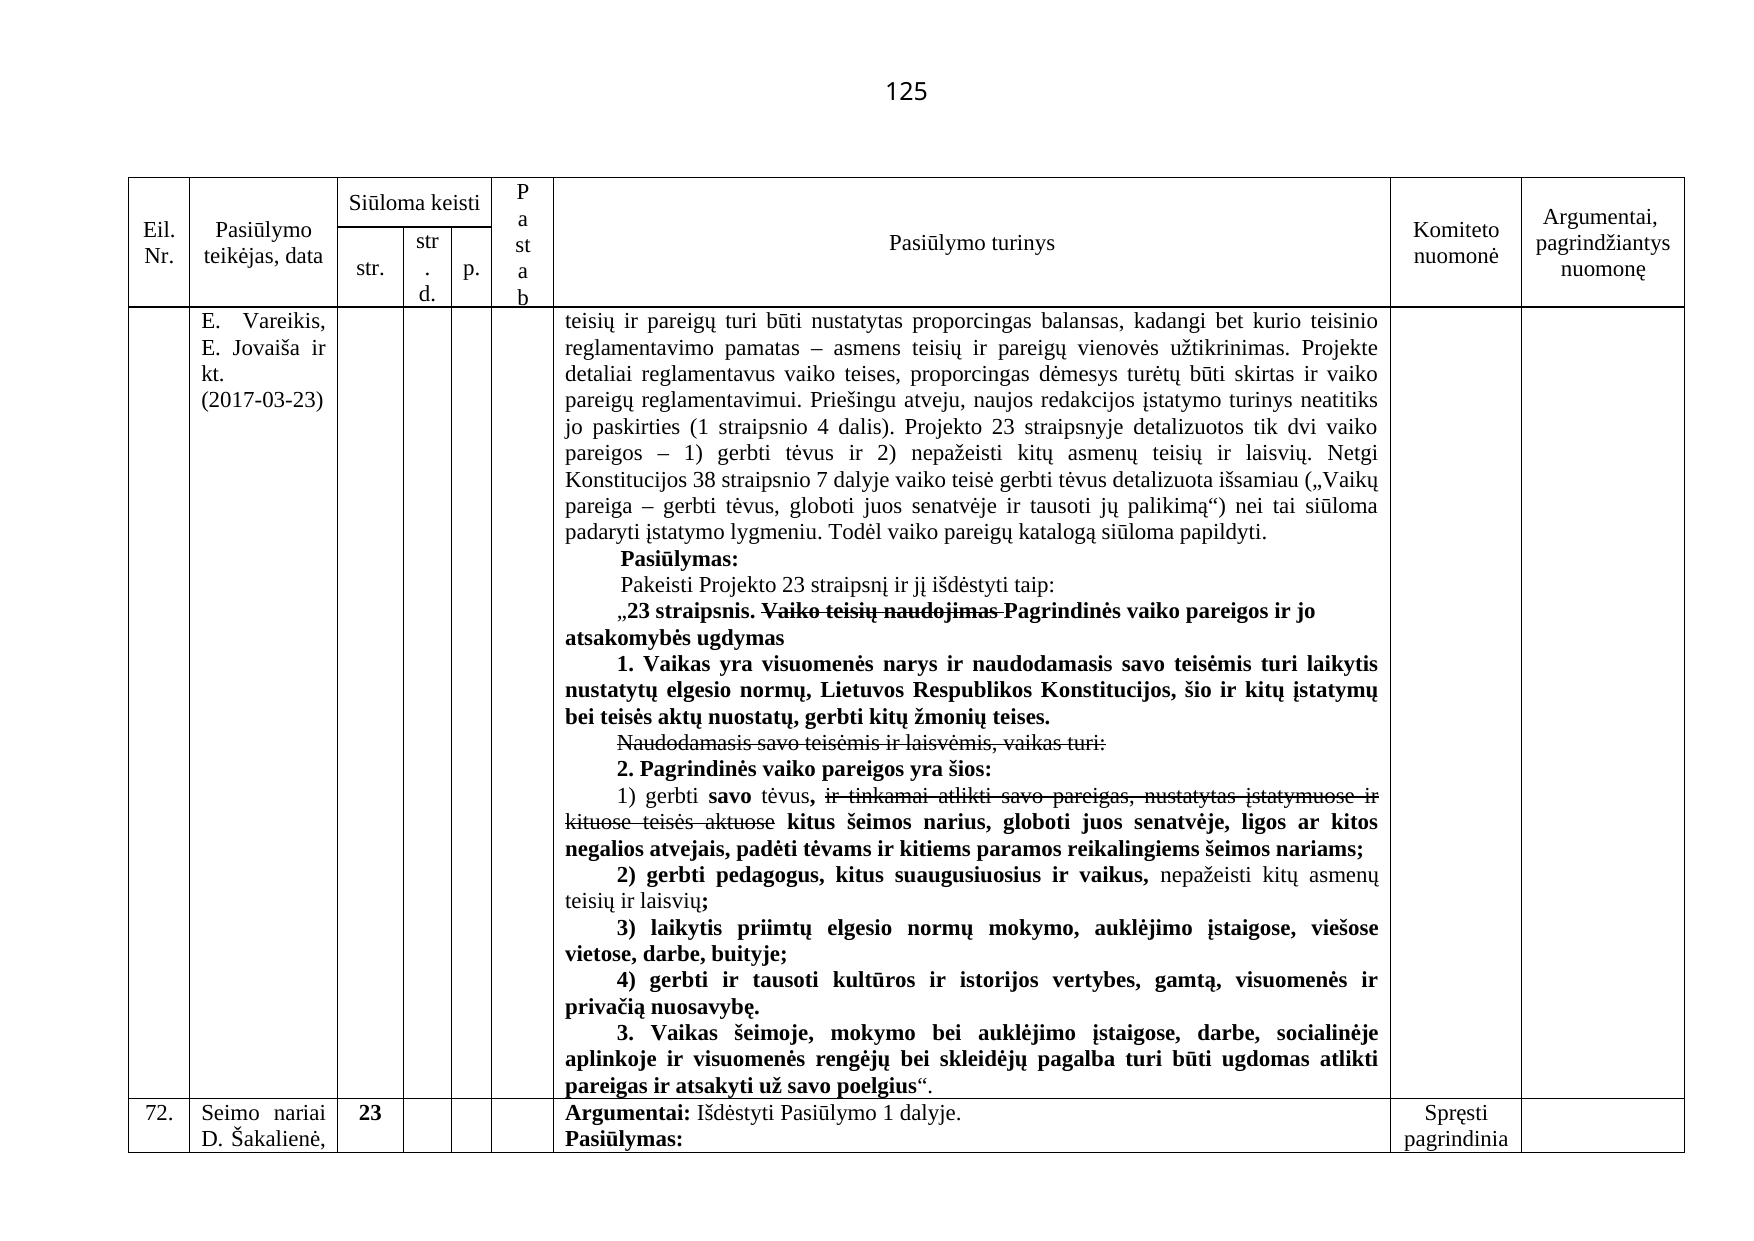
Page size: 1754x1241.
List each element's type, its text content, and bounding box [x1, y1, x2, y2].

table_cell [1522, 308, 1684, 1098]
table_cell 23 [338, 1099, 403, 1152]
table_cell Spręsti pagrindinia [1391, 1099, 1521, 1152]
table_header Eil. Nr. [129, 178, 189, 306]
table_cell 72. [129, 1099, 189, 1152]
table_cell [404, 308, 451, 1098]
table_cell Argumentai: Išdėstyti Pasiūlymo 1 dalyje. Pasiūlymas: [554, 1099, 1390, 1152]
table_header Argumentai, pagrindžiantys nuomonę [1522, 178, 1684, 306]
table_cell [452, 1099, 491, 1152]
table_header Siūloma keisti [338, 178, 491, 226]
table_cell [492, 1099, 553, 1152]
table_cell E. Vareikis, E. Jovaiša ir kt. (2017-03-23) [190, 308, 337, 1098]
table_cell teisių ir pareigų turi būti nustatytas proporcingas balansas, kadangi bet kurio teisinio reglamentavimo pamatas – asmens teisių ir pareigų vienovės užtikrinimas. Projekte detaliai reglamentavus vaiko teises, proporcingas dėmesys turėtų būti skirtas ir vaiko pareigų reglamentavimui. Priešingu atveju, naujos redakcijos įstatymo turinys neatitiks jo paskirties (1 straipsnio 4 dalis). Projekto 23 straipsnyje detalizuotos tik dvi vaiko pareigos – 1) gerbti tėvus ir 2) nepažeisti kitų asmenų teisių ir laisvių. Netgi Konstitucijos 38 straipsnio 7 dalyje vaiko teisė gerbti tėvus detalizuota išsamiau („Vaikų pareiga – gerbti tėvus, globoti juos senatvėje ir tausoti jų palikimą“) nei tai siūloma padaryti įstatymo lygmeniu. Todėl vaiko pareigų katalogą siūloma papildyti. Pasiūlymas: Pakeisti Projekto 23 straipsnį ir jį išdėstyti taip: „23 straipsnis. Vaiko teisių naudojimas Pagrindinės vaiko pareigos ir jo atsakomybės ugdymas 1. Vaikas yra visuomenės narys ir naudodamasis savo teisėmis turi laikytis nustatytų elgesio normų, Lietuvos Respublikos Konstitucijos, šio ir kitų įstatymų bei teisės aktų nuostatų, gerbti kitų žmonių teises. Naudodamasis savo teisėmis ir laisvėmis, vaikas turi: 2. Pagrindinės vaiko pareigos yra šios: 1) gerbti savo tėvus, ir tinkamai atlikti savo pareigas, nustatytas įstatymuose ir kituose teisės aktuose kitus šeimos narius, globoti juos senatvėje, ligos ar kitos negalios atvejais, padėti tėvams ir kitiems paramos reikalingiems šeimos nariams; 2) gerbti pedagogus, kitus suaugusiuosius ir vaikus, nepažeisti kitų asmenų teisių ir laisvių; 3) laikytis priimtų elgesio normų mokymo, auklėjimo įstaigose, viešose vietose, darbe, buityje; 4) gerbti ir tausoti kultūros ir istorijos vertybes, gamtą, visuomenės ir privačią nuosavybę. 3. Vaikas šeimoje, mokymo bei auklėjimo įstaigose, darbe, socialinėje aplinkoje ir visuomenės rengėjų bei skleidėjų pagalba turi būti ugdomas atlikti pareigas ir atsakyti už savo poelgius“. [554, 308, 1390, 1098]
table_header Komiteto nuomonė [1391, 178, 1521, 306]
table_cell str. [338, 228, 403, 306]
table_cell [492, 308, 553, 1098]
table_header Pasiūlymo turinys [554, 178, 1390, 306]
table_cell p. [452, 228, 491, 306]
table_cell [129, 308, 189, 1098]
table_cell [404, 1099, 451, 1152]
table_cell Seimo nariai D. Šakalienė, [190, 1099, 337, 1152]
table_header Pasiūlymo teikėjas, data [190, 178, 337, 306]
table_cell [452, 308, 491, 1098]
table_cell [338, 308, 403, 1098]
table_cell str. d. [404, 228, 451, 306]
table_header Pastabos [492, 178, 553, 306]
table_cell [1522, 1099, 1684, 1152]
table_cell [1391, 308, 1521, 1098]
